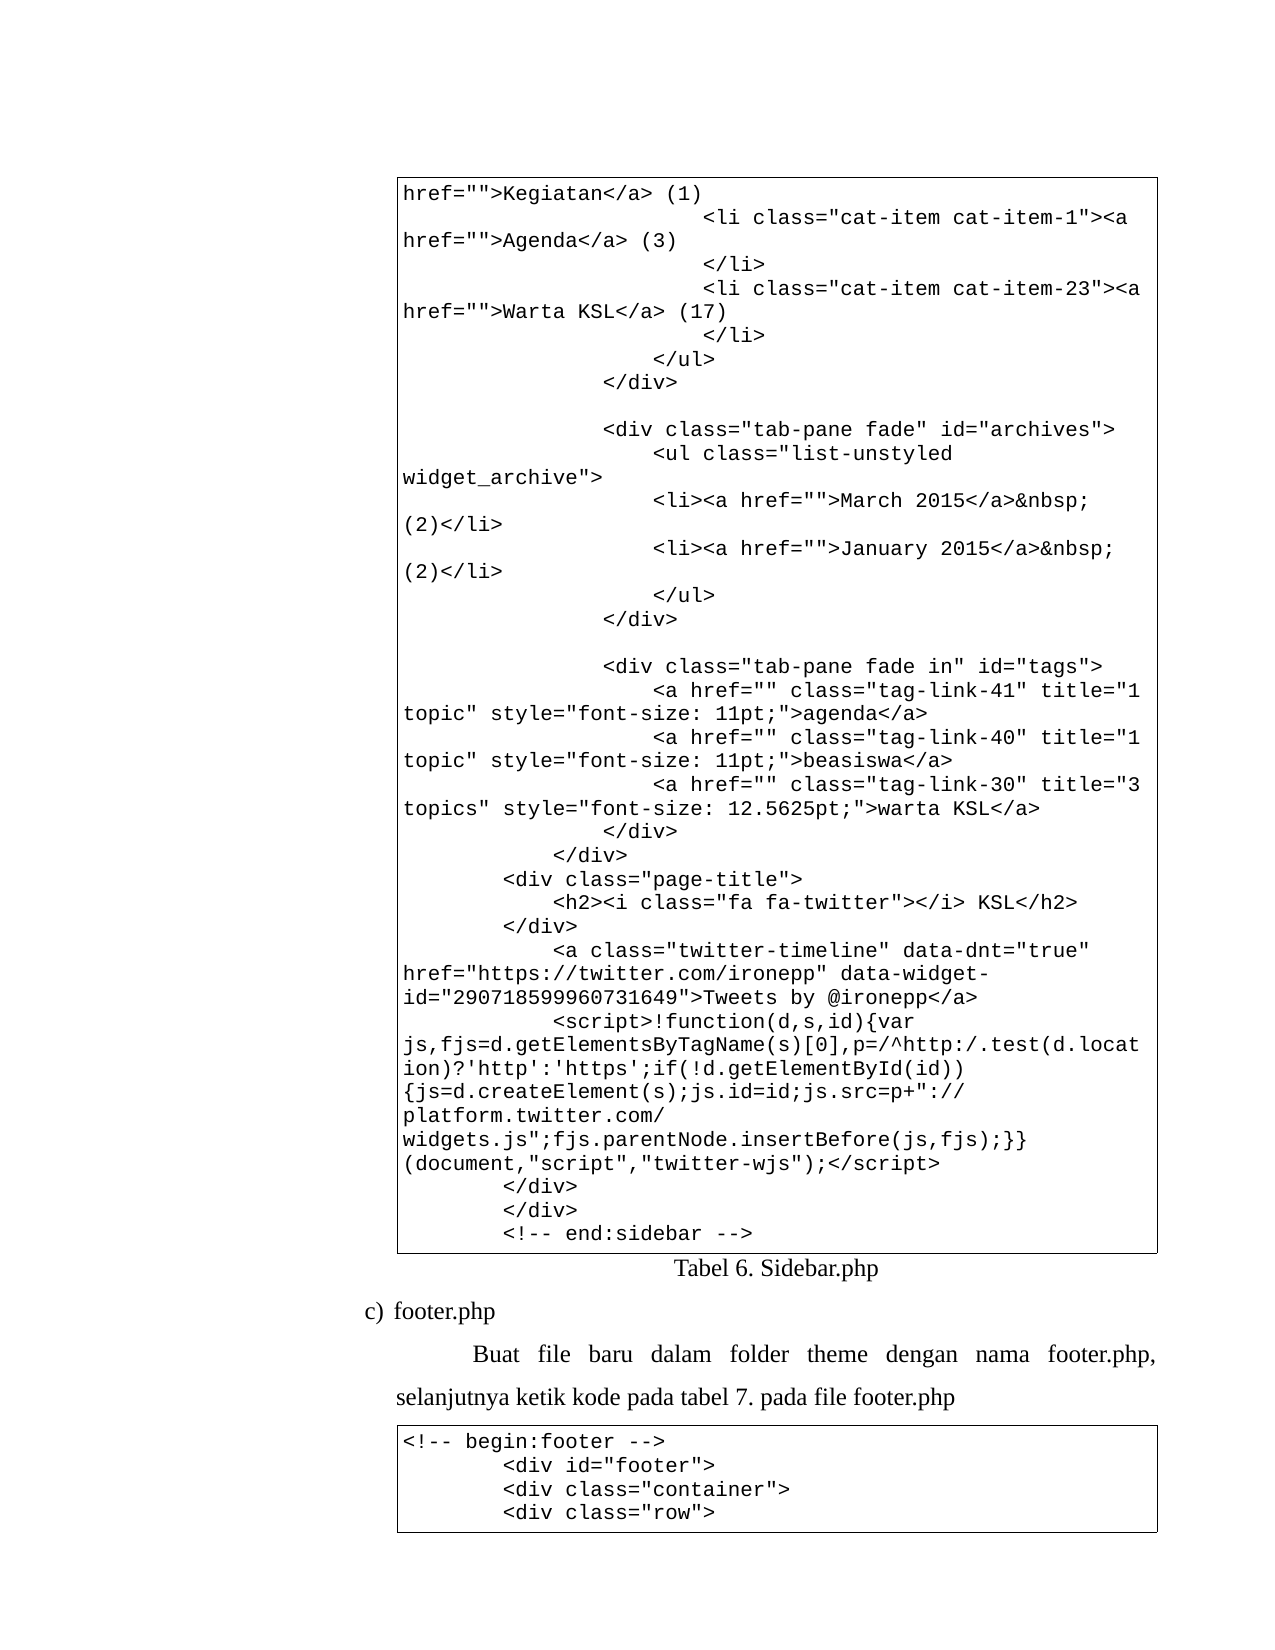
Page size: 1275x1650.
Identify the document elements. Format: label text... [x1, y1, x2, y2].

text Tabel 6. Sidebar.php [396, 1254, 1157, 1282]
text Buat file baru dalam folder theme dengan nama footer.php, selanjutnya ketik kode pada tabel 7. pada file footer.php [396, 1339, 1157, 1411]
table_header <!-- begin:footer --> <div id="footer"> <div class="container"> <div class="row"> [398, 1426, 1157, 1532]
table_header href="">Kegiatan</a> (1) <li class="cat-item cat-item-1"><a href="">Agenda</a> (3) </li> <li class="cat-item cat-item-23"><a href="">Warta KSL</a> (17) </li> </ul> </div> <div class="tab-pane fade" id="archives"> <ul class="list-unstyled widget_archive"> <li><a href="">March 2015</a>&nbsp;(2)</li> <li><a href="">January 2015</a>&nbsp;(2)</li> </ul> </div> <div class="tab-pane fade in" id="tags"> <a href="" class="tag-link-41" title="1 topic" style="font-size: 11pt;">agenda</a> <a href="" class="tag-link-40" title="1 topic" style="font-size: 11pt;">beasiswa</a> <a href="" class="tag-link-30" title="3 topics" style="font-size: 12.5625pt;">warta KSL</a> </div> </div> <div class="page-title"> <h2><i class="fa fa-twitter"></i> KSL</h2> </div> <a class="twitter-timeline" data-dnt="true" href="https://twitter.com/ironepp" data-widget-id="290718599960731649">Tweets by @ironepp</a> <script>!function(d,s,id){var js,fjs=d.getElementsByTagName(s)[0],p=/^http:/.test(d.location)?'http':'https';if(!d.getElementById(id)){js=d.createElement(s);js.id=id;js.src=p+"://platform.twitter.com/widgets.js";fjs.parentNode.insertBefore(js,fjs);}}(document,"script","twitter-wjs");</script> </div> </div> <!-- end:sidebar --> [398, 178, 1157, 1253]
list footer.php [289, 1296, 1157, 1325]
